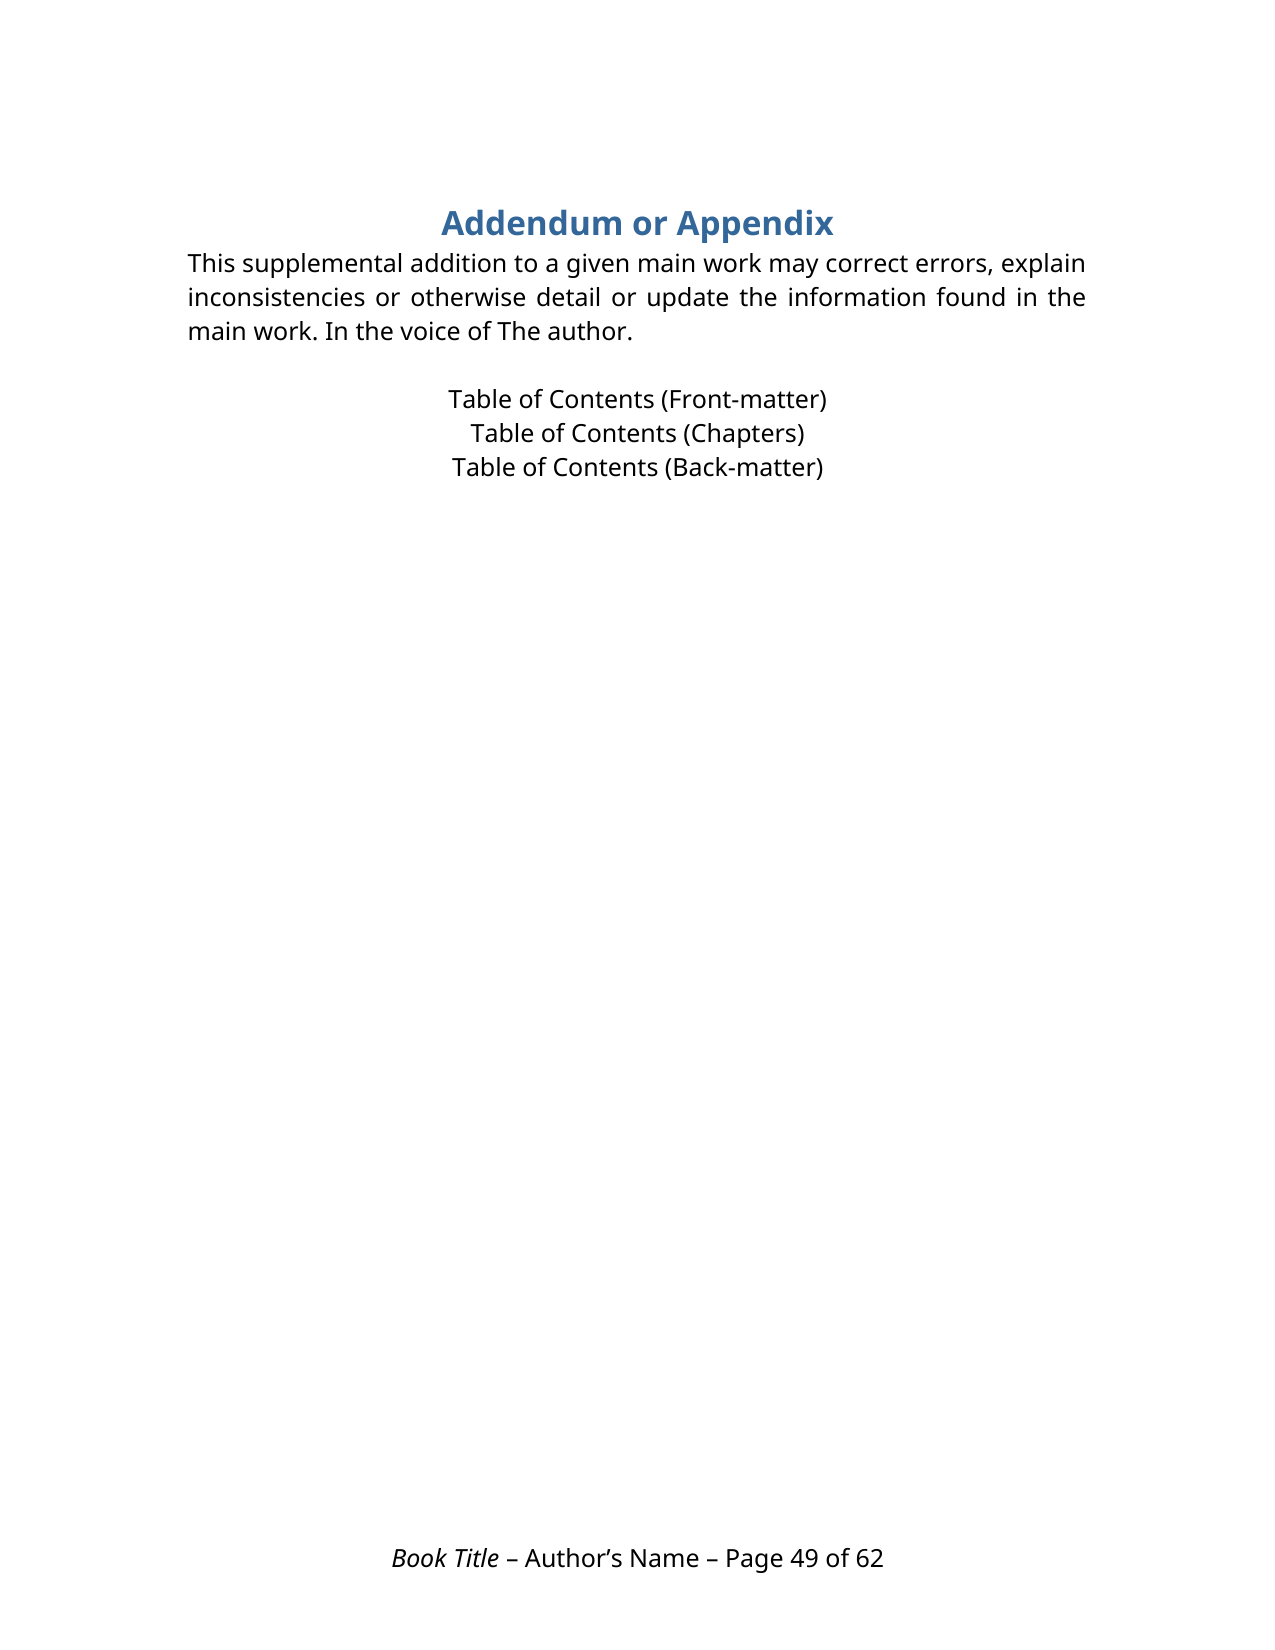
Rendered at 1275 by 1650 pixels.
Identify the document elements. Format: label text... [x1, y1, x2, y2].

text Table of Contents (Front-matter) [187, 382, 1087, 416]
text Table of Contents (Back-matter) [187, 450, 1087, 484]
text Table of Contents (Chapters) [187, 416, 1087, 450]
text This supplemental addition to a given main work may correct errors, explain inconsistencies or otherwise detail or update the information found in the main work. In the voice of The author. [187, 245, 1087, 348]
subtitle Addendum or Appendix [187, 200, 1087, 245]
